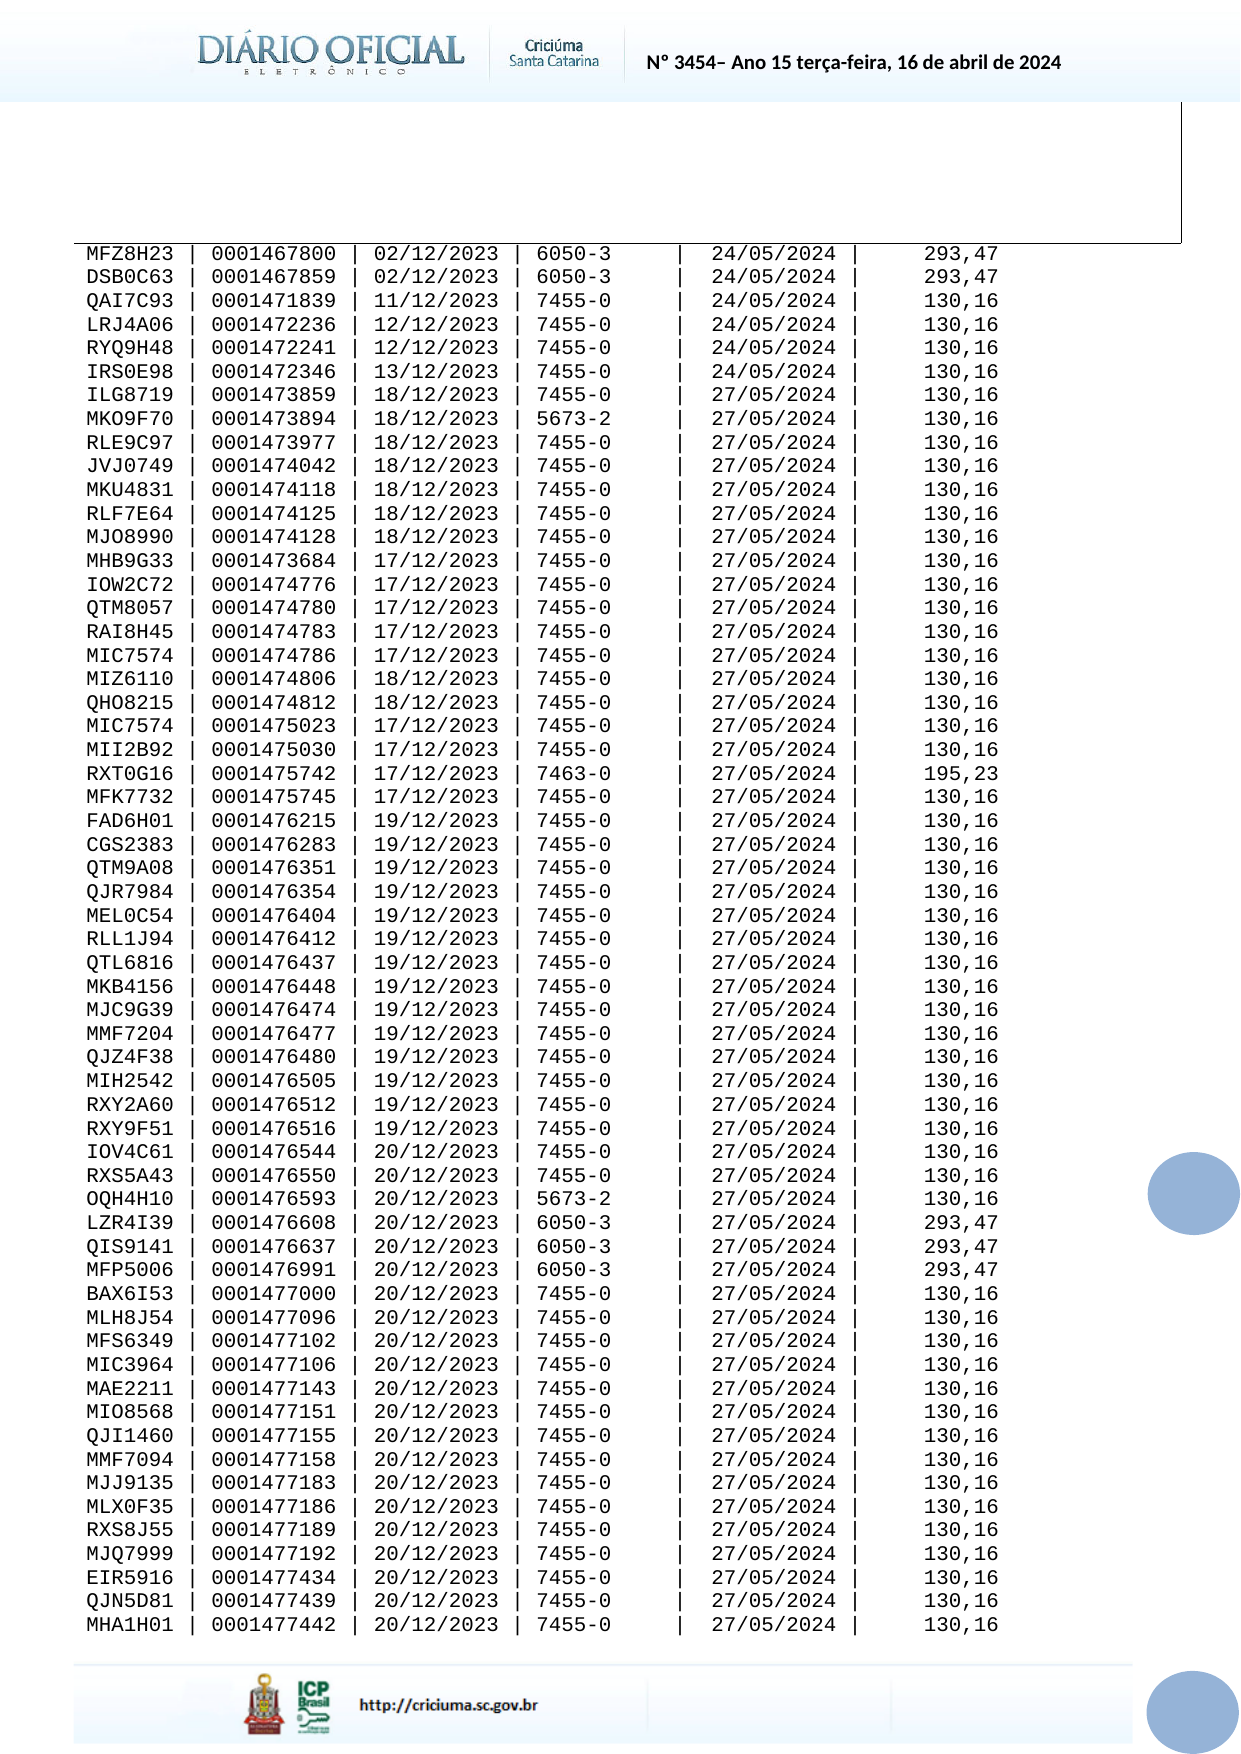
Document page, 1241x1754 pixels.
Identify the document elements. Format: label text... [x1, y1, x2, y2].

text LRJ4A06 | 0001472236 | 12/12/2023 | 7455-0 | 24/05/2024 | 130,16 [74, 313, 1181, 337]
text MHB9G33 | 0001473684 | 17/12/2023 | 7455-0 | 27/05/2024 | 130,16 [74, 550, 1181, 574]
text MKB4156 | 0001476448 | 19/12/2023 | 7455-0 | 27/05/2024 | 130,16 [74, 976, 1181, 999]
text QIS9141 | 0001476637 | 20/12/2023 | 6050-3 | 27/05/2024 | 293,47 [74, 1236, 1181, 1259]
text RXY2A60 | 0001476512 | 19/12/2023 | 7455-0 | 27/05/2024 | 130,16 [74, 1094, 1181, 1117]
text BAX6I53 | 0001477000 | 20/12/2023 | 7455-0 | 27/05/2024 | 130,16 [74, 1283, 1181, 1307]
text QHO8215 | 0001474812 | 18/12/2023 | 7455-0 | 27/05/2024 | 130,16 [74, 692, 1181, 716]
text ILG8719 | 0001473859 | 18/12/2023 | 7455-0 | 27/05/2024 | 130,16 [74, 384, 1181, 408]
text MLX0F35 | 0001477186 | 20/12/2023 | 7455-0 | 27/05/2024 | 130,16 [74, 1496, 1181, 1519]
text MIO8568 | 0001477151 | 20/12/2023 | 7455-0 | 27/05/2024 | 130,16 [74, 1401, 1181, 1425]
text MJJ9135 | 0001477183 | 20/12/2023 | 7455-0 | 27/05/2024 | 130,16 [74, 1472, 1181, 1496]
text RXS5A43 | 0001476550 | 20/12/2023 | 7455-0 | 27/05/2024 | 130,16 [74, 1165, 1159, 1188]
text MFZ8H23 | 0001467800 | 02/12/2023 | 6050-3 | 24/05/2024 | 293,47 [74, 243, 1181, 266]
text FAD6H01 | 0001476215 | 19/12/2023 | 7455-0 | 27/05/2024 | 130,16 [74, 810, 1181, 834]
text IOW2C72 | 0001474776 | 17/12/2023 | 7455-0 | 27/05/2024 | 130,16 [74, 574, 1181, 597]
text MJO8990 | 0001474128 | 18/12/2023 | 7455-0 | 27/05/2024 | 130,16 [74, 526, 1181, 550]
text IOV4C61 | 0001476544 | 20/12/2023 | 7455-0 | 27/05/2024 | 130,16 [74, 1141, 1181, 1165]
text MKO9F70 | 0001473894 | 18/12/2023 | 5673-2 | 27/05/2024 | 130,16 [74, 408, 1181, 432]
text QTM9A08 | 0001476351 | 19/12/2023 | 7455-0 | 27/05/2024 | 130,16 [74, 857, 1181, 881]
text MAE2211 | 0001477143 | 20/12/2023 | 7455-0 | 27/05/2024 | 130,16 [74, 1378, 1181, 1401]
text QJN5D81 | 0001477439 | 20/12/2023 | 7455-0 | 27/05/2024 | 130,16 [74, 1590, 1181, 1614]
text RAI8H45 | 0001474783 | 17/12/2023 | 7455-0 | 27/05/2024 | 130,16 [74, 621, 1181, 644]
text MHA1H01 | 0001477442 | 20/12/2023 | 7455-0 | 27/05/2024 | 130,16 [74, 1614, 1181, 1638]
text RLE9C97 | 0001473977 | 18/12/2023 | 7455-0 | 27/05/2024 | 130,16 [74, 432, 1181, 455]
text DSB0C63 | 0001467859 | 02/12/2023 | 6050-3 | 24/05/2024 | 293,47 [74, 266, 1181, 290]
text MFP5006 | 0001476991 | 20/12/2023 | 6050-3 | 27/05/2024 | 293,47 [74, 1259, 1181, 1283]
text RYQ9H48 | 0001472241 | 12/12/2023 | 7455-0 | 24/05/2024 | 130,16 [74, 337, 1181, 361]
text MIC3964 | 0001477106 | 20/12/2023 | 7455-0 | 27/05/2024 | 130,16 [74, 1354, 1181, 1378]
text OQH4H10 | 0001476593 | 20/12/2023 | 5673-2 | 27/05/2024 | 130,16 [74, 1188, 1152, 1212]
text LZR4I39 | 0001476608 | 20/12/2023 | 6050-3 | 27/05/2024 | 293,47 [74, 1212, 1181, 1236]
text RXT0G16 | 0001475742 | 17/12/2023 | 7463-0 | 27/05/2024 | 195,23 [74, 763, 1181, 786]
text MLH8J54 | 0001477096 | 20/12/2023 | 7455-0 | 27/05/2024 | 130,16 [74, 1307, 1181, 1330]
text MIC7574 | 0001474786 | 17/12/2023 | 7455-0 | 27/05/2024 | 130,16 [74, 644, 1181, 668]
text RLL1J94 | 0001476412 | 19/12/2023 | 7455-0 | 27/05/2024 | 130,16 [74, 928, 1181, 952]
text MEL0C54 | 0001476404 | 19/12/2023 | 7455-0 | 27/05/2024 | 130,16 [74, 905, 1181, 928]
text MKU4831 | 0001474118 | 18/12/2023 | 7455-0 | 27/05/2024 | 130,16 [74, 479, 1181, 503]
text RXS8J55 | 0001477189 | 20/12/2023 | 7455-0 | 27/05/2024 | 130,16 [74, 1519, 1181, 1543]
text MII2B92 | 0001475030 | 17/12/2023 | 7455-0 | 27/05/2024 | 130,16 [74, 739, 1181, 763]
text RXY9F51 | 0001476516 | 19/12/2023 | 7455-0 | 27/05/2024 | 130,16 [74, 1117, 1181, 1141]
text RLF7E64 | 0001474125 | 18/12/2023 | 7455-0 | 27/05/2024 | 130,16 [74, 503, 1181, 526]
text QJZ4F38 | 0001476480 | 19/12/2023 | 7455-0 | 27/05/2024 | 130,16 [74, 1047, 1181, 1070]
text MMF7094 | 0001477158 | 20/12/2023 | 7455-0 | 27/05/2024 | 130,16 [74, 1448, 1181, 1472]
text MFK7732 | 0001475745 | 17/12/2023 | 7455-0 | 27/05/2024 | 130,16 [74, 786, 1181, 810]
text MJQ7999 | 0001477192 | 20/12/2023 | 7455-0 | 27/05/2024 | 130,16 [74, 1543, 1181, 1567]
text MIC7574 | 0001475023 | 17/12/2023 | 7455-0 | 27/05/2024 | 130,16 [74, 716, 1181, 739]
text CGS2383 | 0001476283 | 19/12/2023 | 7455-0 | 27/05/2024 | 130,16 [74, 834, 1181, 857]
text MIH2542 | 0001476505 | 19/12/2023 | 7455-0 | 27/05/2024 | 130,16 [74, 1070, 1181, 1094]
text IRS0E98 | 0001472346 | 13/12/2023 | 7455-0 | 24/05/2024 | 130,16 [74, 361, 1181, 384]
text MJC9G39 | 0001476474 | 19/12/2023 | 7455-0 | 27/05/2024 | 130,16 [74, 999, 1181, 1023]
text QJR7984 | 0001476354 | 19/12/2023 | 7455-0 | 27/05/2024 | 130,16 [74, 881, 1181, 905]
text MFS6349 | 0001477102 | 20/12/2023 | 7455-0 | 27/05/2024 | 130,16 [74, 1330, 1181, 1354]
text MMF7204 | 0001476477 | 19/12/2023 | 7455-0 | 27/05/2024 | 130,16 [74, 1023, 1181, 1047]
text JVJ0749 | 0001474042 | 18/12/2023 | 7455-0 | 27/05/2024 | 130,16 [74, 455, 1181, 479]
text EIR5916 | 0001477434 | 20/12/2023 | 7455-0 | 27/05/2024 | 130,16 [74, 1567, 1181, 1590]
text QTL6816 | 0001476437 | 19/12/2023 | 7455-0 | 27/05/2024 | 130,16 [74, 952, 1181, 976]
text QJI1460 | 0001477155 | 20/12/2023 | 7455-0 | 27/05/2024 | 130,16 [74, 1425, 1181, 1448]
text QTM8057 | 0001474780 | 17/12/2023 | 7455-0 | 27/05/2024 | 130,16 [74, 597, 1181, 621]
text QAI7C93 | 0001471839 | 11/12/2023 | 7455-0 | 24/05/2024 | 130,16 [74, 290, 1181, 313]
text MIZ6110 | 0001474806 | 18/12/2023 | 7455-0 | 27/05/2024 | 130,16 [74, 668, 1181, 692]
